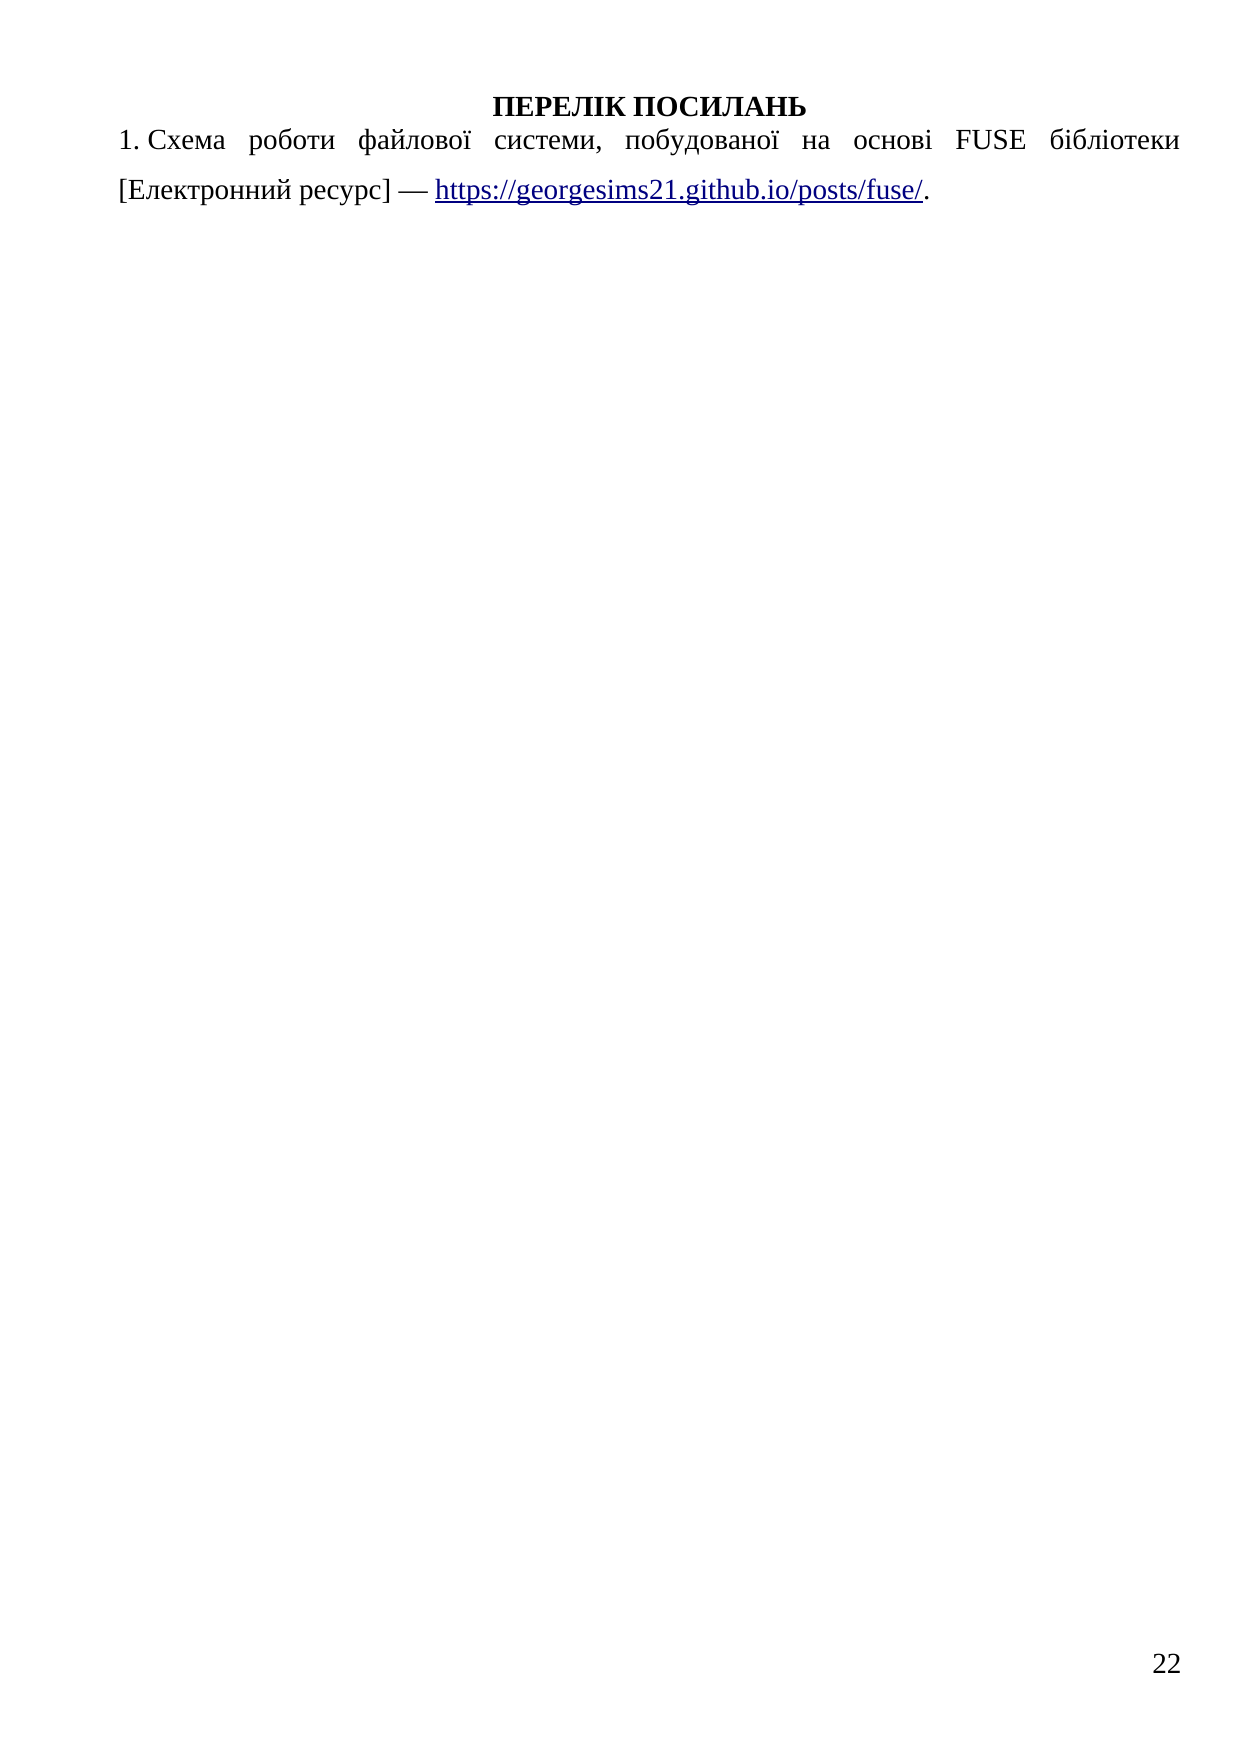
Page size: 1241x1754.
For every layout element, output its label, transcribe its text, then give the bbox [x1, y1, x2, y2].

subtitle Перелік посилань [118, 89, 1181, 122]
list Схема роботи файлової системи, побудованої на основі FUSE бібліотеки [Електронний ресурс] — https://georgesims21.github.io/posts/fuse/. [118, 122, 1181, 206]
